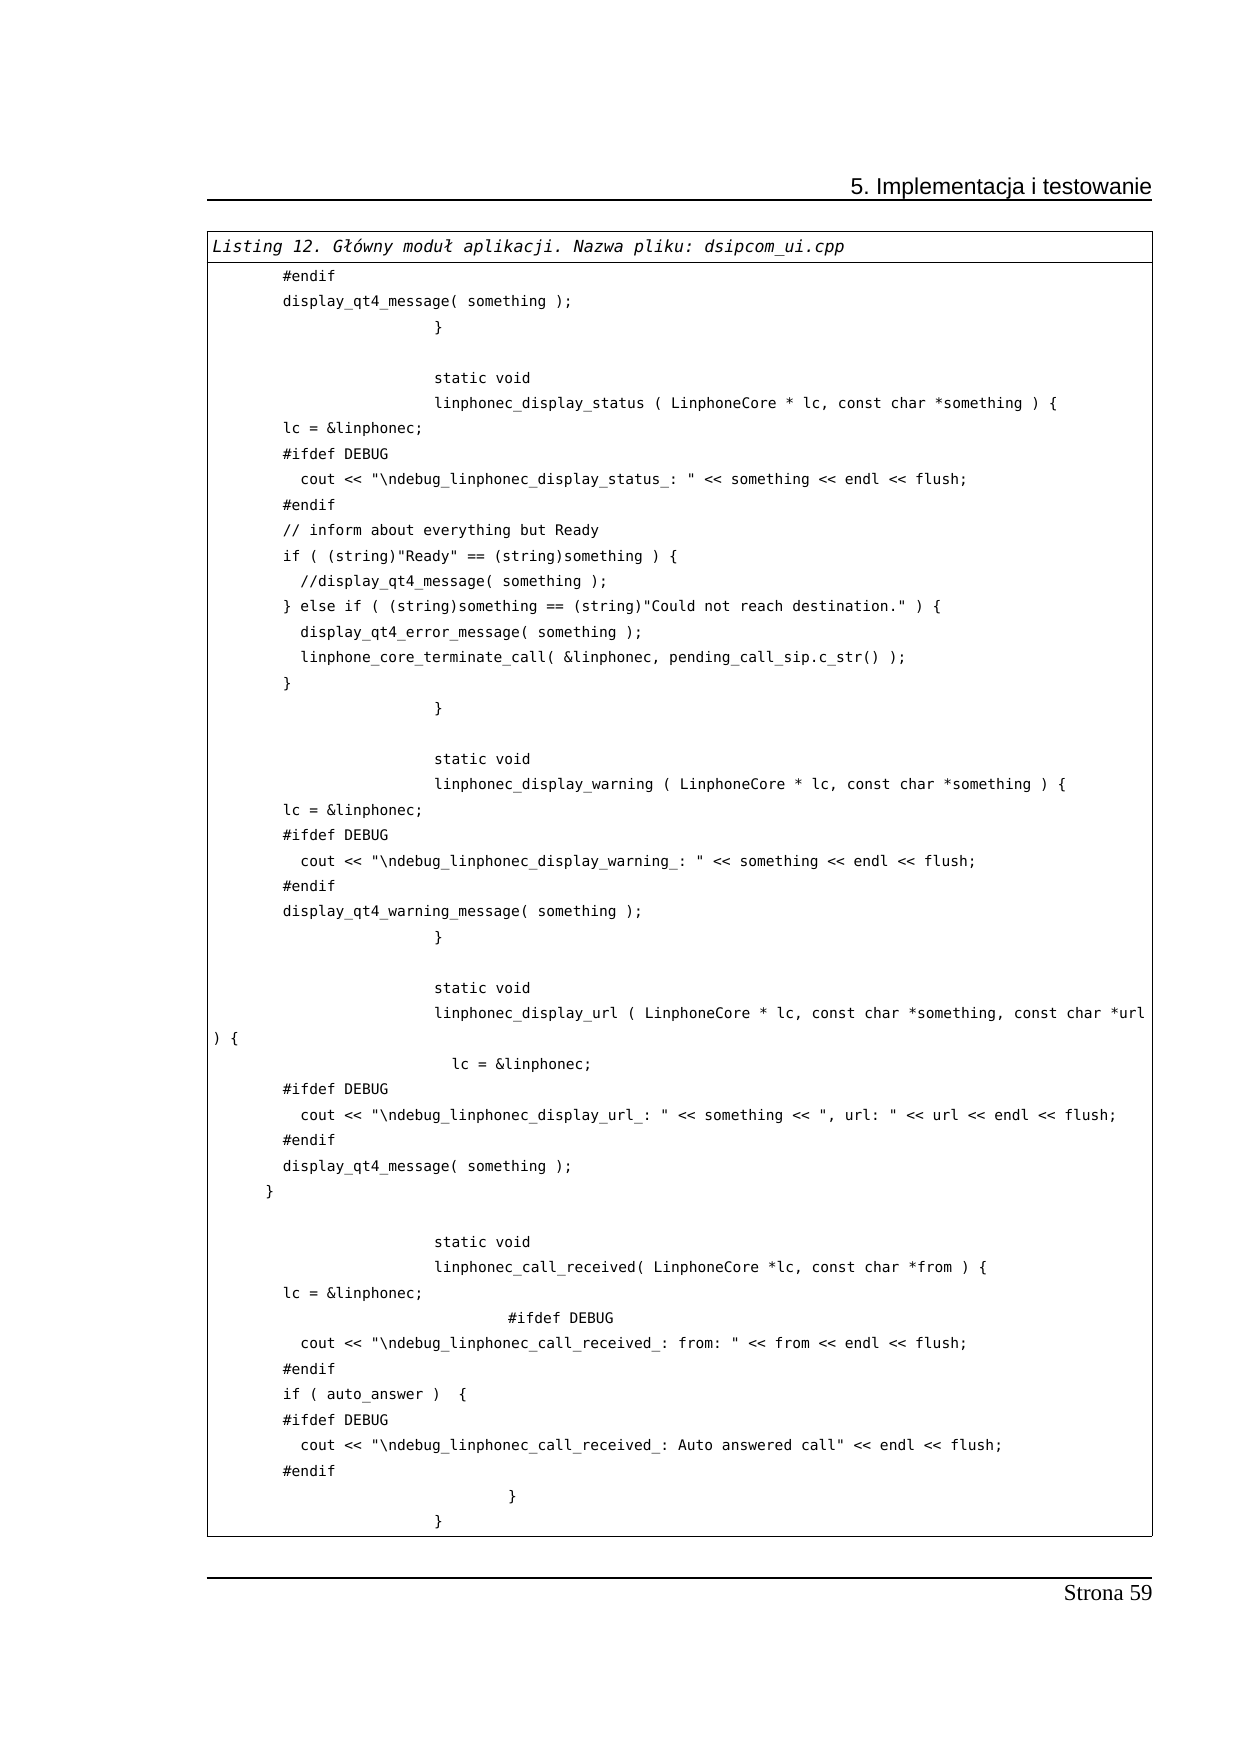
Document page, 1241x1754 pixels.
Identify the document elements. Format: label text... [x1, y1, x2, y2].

table_cell #endif display_qt4_message( something ); } static void linphonec_display_status ( LinphoneCore * lc, const char *something ) { lc = &linphonec; #ifdef DEBUG cout << "\ndebug_linphonec_display_status_: " << something << endl << flush; #endif // inform about everything but Ready if ( (string)"Ready" == (string)something ) { //display_qt4_message( something ); } else if ( (string)something == (string)"Could not reach destination." ) { display_qt4_error_message( something ); linphone_core_terminate_call( &linphonec, pending_call_sip.c_str() ); } } static void linphonec_display_warning ( LinphoneCore * lc, const char *something ) { lc = &linphonec; #ifdef DEBUG cout << "\ndebug_linphonec_display_warning_: " << something << endl << flush; #endif display_qt4_warning_message( something ); } static void linphonec_display_url ( LinphoneCore * lc, const char *something, const char *url ) { lc = &linphonec; #ifdef DEBUG cout << "\ndebug_linphonec_display_url_: " << something << ", url: " << url << endl << flush; #endif display_qt4_message( something ); } static void linphonec_call_received( LinphoneCore *lc, const char *from ) { lc = &linphonec; #ifdef DEBUG cout << "\ndebug_linphonec_call_received_: from: " << from << endl << flush; #endif if ( auto_answer ) { #ifdef DEBUG cout << "\ndebug_linphonec_call_received_: Auto answered call" << endl << flush; #endif } } [208, 263, 1152, 1536]
table_header Listing 12. Główny moduł aplikacji. Nazwa pliku: dsipcom_ui.cpp [208, 232, 1152, 262]
